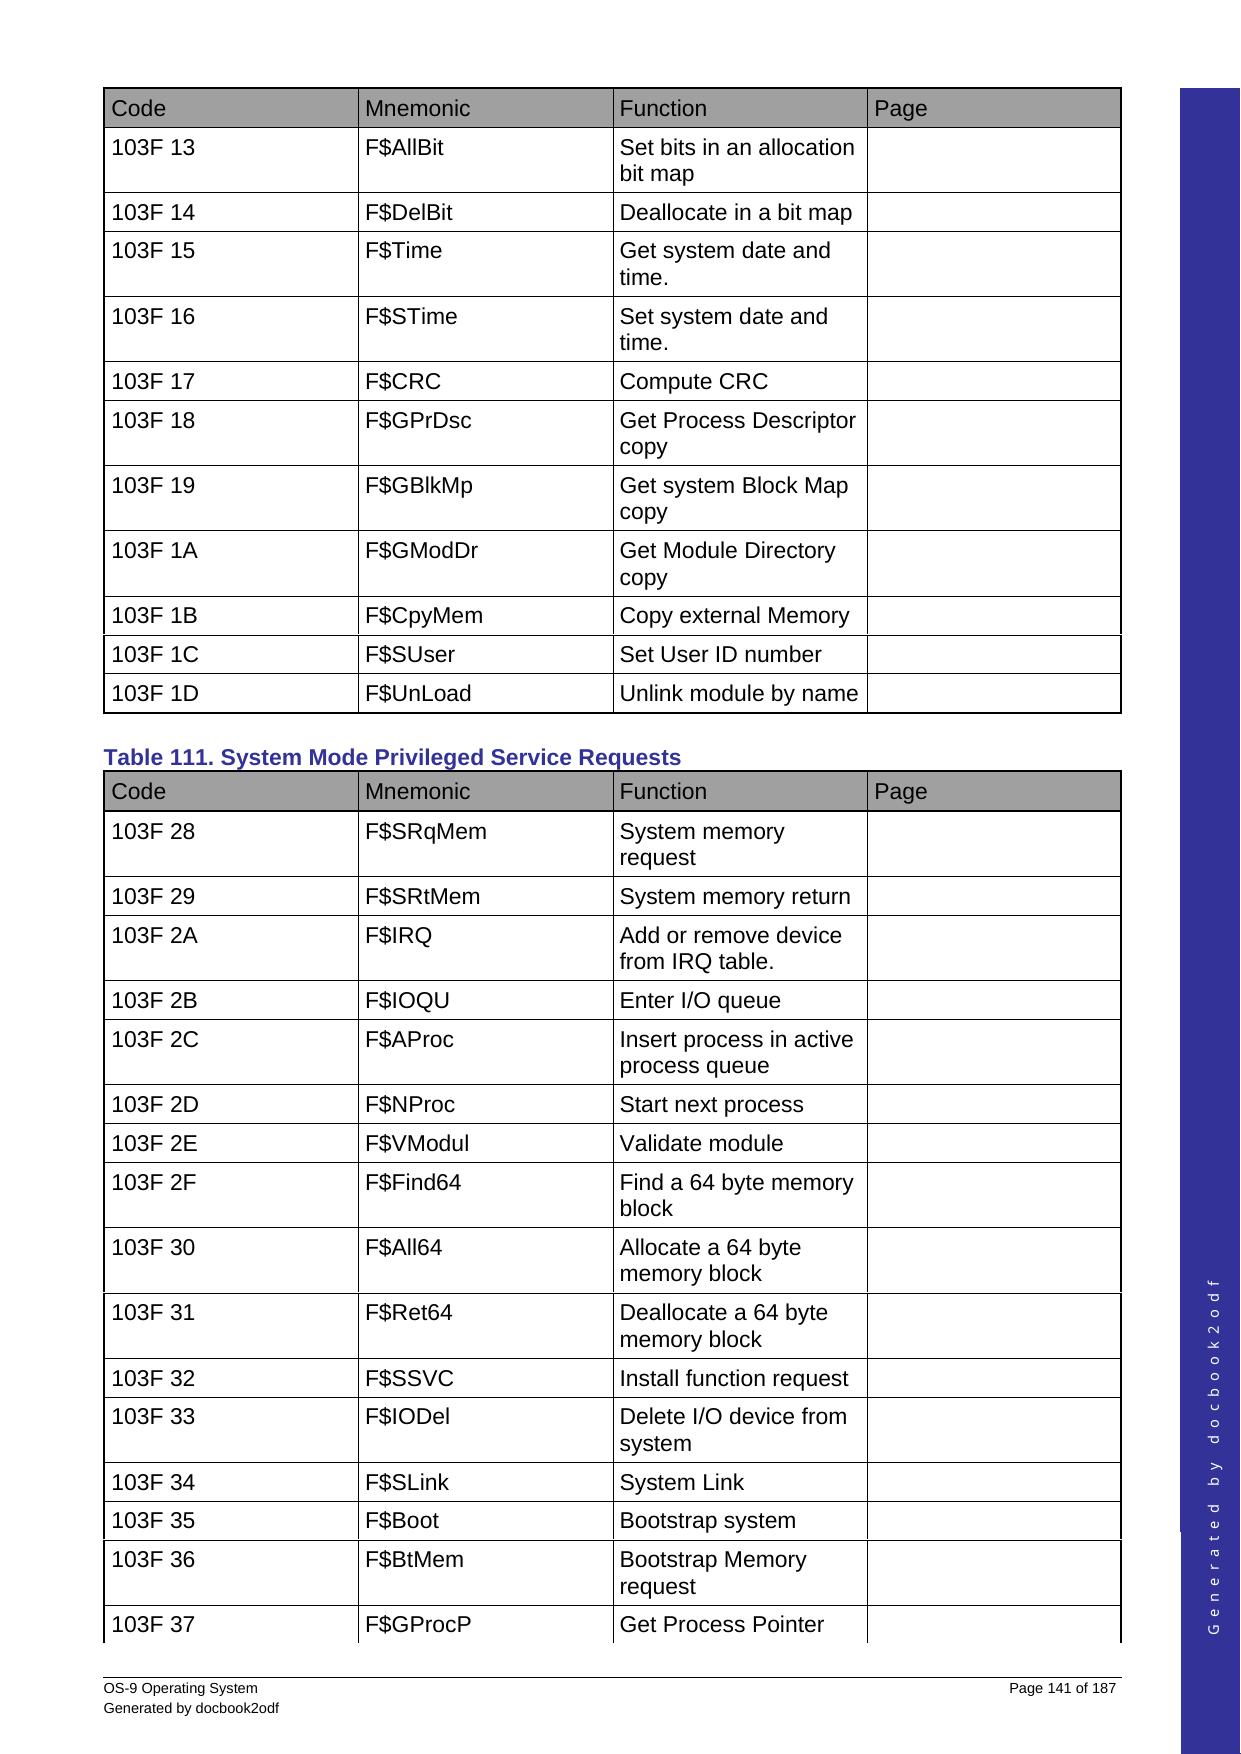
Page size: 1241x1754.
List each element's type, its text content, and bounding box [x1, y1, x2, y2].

table_header Page [868, 89, 1120, 127]
table_cell [868, 812, 1120, 876]
table_cell 103F 1B [105, 597, 358, 634]
table_cell Validate module [614, 1124, 867, 1162]
table_cell F$SUser [359, 636, 613, 673]
table_cell F$IODel [359, 1398, 613, 1462]
table_cell [868, 916, 1120, 980]
table_cell 103F 35 [105, 1502, 358, 1539]
table_cell [868, 1163, 1120, 1227]
table_cell 103F 32 [105, 1359, 358, 1397]
table_cell F$GBlkMp [359, 466, 613, 530]
table_cell [868, 981, 1120, 1019]
table_cell [868, 362, 1120, 400]
table_cell [868, 193, 1120, 231]
table_cell F$UnLoad [359, 674, 613, 712]
table_cell 103F 1A [105, 531, 358, 596]
table_cell 103F 33 [105, 1398, 358, 1462]
table_cell 103F 2B [105, 981, 358, 1019]
table_cell F$CRC [359, 362, 613, 400]
table_cell Add or remove device from IRQ table. [614, 916, 867, 980]
table_header Function [614, 772, 867, 810]
table_header Function [614, 89, 867, 127]
table_cell F$SRtMem [359, 877, 613, 915]
table_cell Bootstrap system [614, 1502, 867, 1539]
table_cell 103F 2F [105, 1163, 358, 1227]
table_cell F$NProc [359, 1085, 613, 1123]
table_cell Get Process Pointer [614, 1606, 867, 1643]
table_cell [868, 401, 1120, 465]
table_cell [868, 1020, 1120, 1084]
table_header Code [105, 772, 358, 810]
table_header Mnemonic [359, 772, 613, 810]
table_cell F$BtMem [359, 1541, 613, 1605]
table_cell F$Find64 [359, 1163, 613, 1227]
table_cell Enter I/O queue [614, 981, 867, 1019]
table_cell Set bits in an allocation bit map [614, 128, 867, 192]
table_cell Set User ID number [614, 636, 867, 673]
table_cell 103F 36 [105, 1541, 358, 1605]
table_cell [868, 232, 1120, 296]
table_cell [868, 1463, 1120, 1501]
table_cell 103F 29 [105, 877, 358, 915]
table_cell Get Process Descriptor copy [614, 401, 867, 465]
table_cell 103F 31 [105, 1294, 358, 1358]
table_cell 103F 17 [105, 362, 358, 400]
table_cell F$IRQ [359, 916, 613, 980]
table_cell 103F 14 [105, 193, 358, 231]
table_cell 103F 28 [105, 812, 358, 876]
table_cell Bootstrap Memory request [614, 1541, 867, 1605]
table_cell Copy external Memory [614, 597, 867, 634]
table_cell [868, 1359, 1120, 1397]
table_cell F$AllBit [359, 128, 613, 192]
table_cell F$GModDr [359, 531, 613, 596]
table_cell F$All64 [359, 1228, 613, 1292]
table_cell 103F 2D [105, 1085, 358, 1123]
table_cell 103F 2E [105, 1124, 358, 1162]
table_cell [868, 1541, 1120, 1605]
table_cell 103F 30 [105, 1228, 358, 1292]
table_cell [868, 297, 1120, 361]
table_cell F$DelBit [359, 193, 613, 231]
table_cell F$VModul [359, 1124, 613, 1162]
table_cell Get system Block Map copy [614, 466, 867, 530]
table_cell Set system date and time. [614, 297, 867, 361]
table_cell [868, 1124, 1120, 1162]
table_header Mnemonic [359, 89, 613, 127]
table_cell 103F 34 [105, 1463, 358, 1501]
table_cell Get system date and time. [614, 232, 867, 296]
table_cell Insert process in active process queue [614, 1020, 867, 1084]
table_cell 103F 1C [105, 636, 358, 673]
table_cell [868, 1228, 1120, 1292]
table_cell Install function request [614, 1359, 867, 1397]
table_cell Unlink module by name [614, 674, 867, 712]
table_cell [868, 1502, 1120, 1539]
table_cell System Link [614, 1463, 867, 1501]
table_cell [868, 1398, 1120, 1462]
table_cell F$Boot [359, 1502, 613, 1539]
table_cell [868, 531, 1120, 596]
table_cell 103F 2A [105, 916, 358, 980]
table_cell Compute CRC [614, 362, 867, 400]
table_cell 103F 15 [105, 232, 358, 296]
table_cell 103F 13 [105, 128, 358, 192]
table_cell [868, 674, 1120, 712]
table_cell Deallocate a 64 byte memory block [614, 1294, 867, 1358]
table_cell [868, 597, 1120, 634]
table_cell F$GProcP [359, 1606, 613, 1643]
table_header Code [105, 89, 358, 127]
table_cell [868, 1085, 1120, 1123]
table_cell Get Module Directory copy [614, 531, 867, 596]
table_cell [868, 466, 1120, 530]
table_cell [868, 1606, 1120, 1643]
table_cell F$SLink [359, 1463, 613, 1501]
table_cell [868, 128, 1120, 192]
table_cell 103F 2C [105, 1020, 358, 1084]
subtitle Table 111. System Mode Privileged Service Requests [103, 744, 1122, 770]
table_cell F$AProc [359, 1020, 613, 1084]
table_cell 103F 1D [105, 674, 358, 712]
table_cell Start next process [614, 1085, 867, 1123]
table_header Page [868, 772, 1120, 810]
table_cell 103F 37 [105, 1606, 358, 1643]
table_cell F$Ret64 [359, 1294, 613, 1358]
table_cell F$SRqMem [359, 812, 613, 876]
table_cell 103F 18 [105, 401, 358, 465]
table_cell 103F 16 [105, 297, 358, 361]
table_cell [868, 1294, 1120, 1358]
table_cell 103F 19 [105, 466, 358, 530]
table_cell F$STime [359, 297, 613, 361]
table_cell F$Time [359, 232, 613, 296]
table_cell [868, 636, 1120, 673]
table_cell F$CpyMem [359, 597, 613, 634]
table_cell F$SSVC [359, 1359, 613, 1397]
table_cell Deallocate in a bit map [614, 193, 867, 231]
table_cell F$GPrDsc [359, 401, 613, 465]
table_cell Delete I/O device from system [614, 1398, 867, 1462]
table_cell Find a 64 byte memory block [614, 1163, 867, 1227]
table_cell [868, 877, 1120, 915]
table_cell F$IOQU [359, 981, 613, 1019]
table_cell Allocate a 64 byte memory block [614, 1228, 867, 1292]
table_cell System memory request [614, 812, 867, 876]
table_cell System memory return [614, 877, 867, 915]
